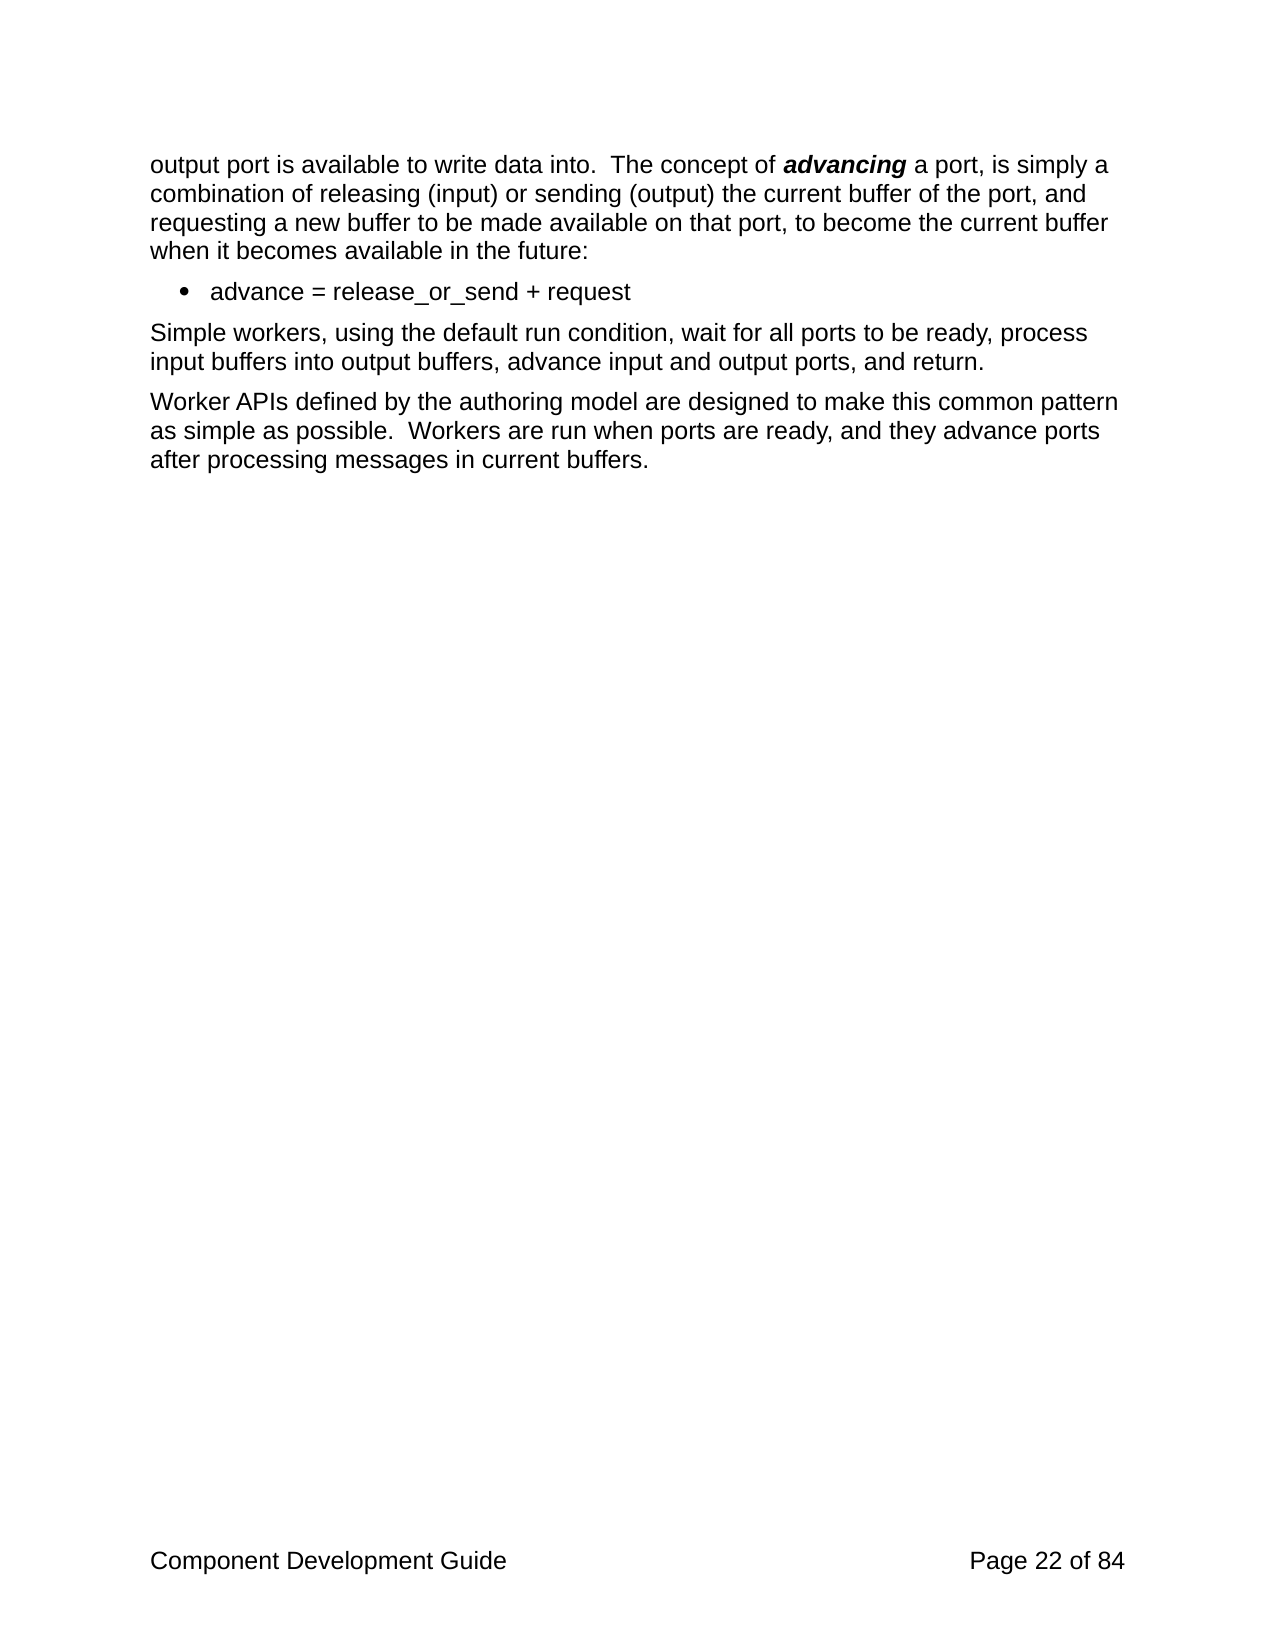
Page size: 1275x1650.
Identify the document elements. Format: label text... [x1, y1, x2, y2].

text Simple workers, using the default run condition, wait for all ports to be ready, process input buffers into output buffers, advance input and output ports, and return. [150, 318, 1125, 375]
text Worker APIs defined by the authoring model are designed to make this common pattern as simple as possible. Workers are run when ports are ready, and they advance ports after processing messages in current buffers. [150, 387, 1125, 473]
text output port is available to write data into. The concept of advancing a port, is simply a combination of releasing (input) or sending (output) the current buffer of the port, and requesting a new buffer to be made available on that port, to become the current buffer when it becomes available in the future: [150, 150, 1125, 265]
list advance = release_or_send + request [180, 277, 1125, 306]
